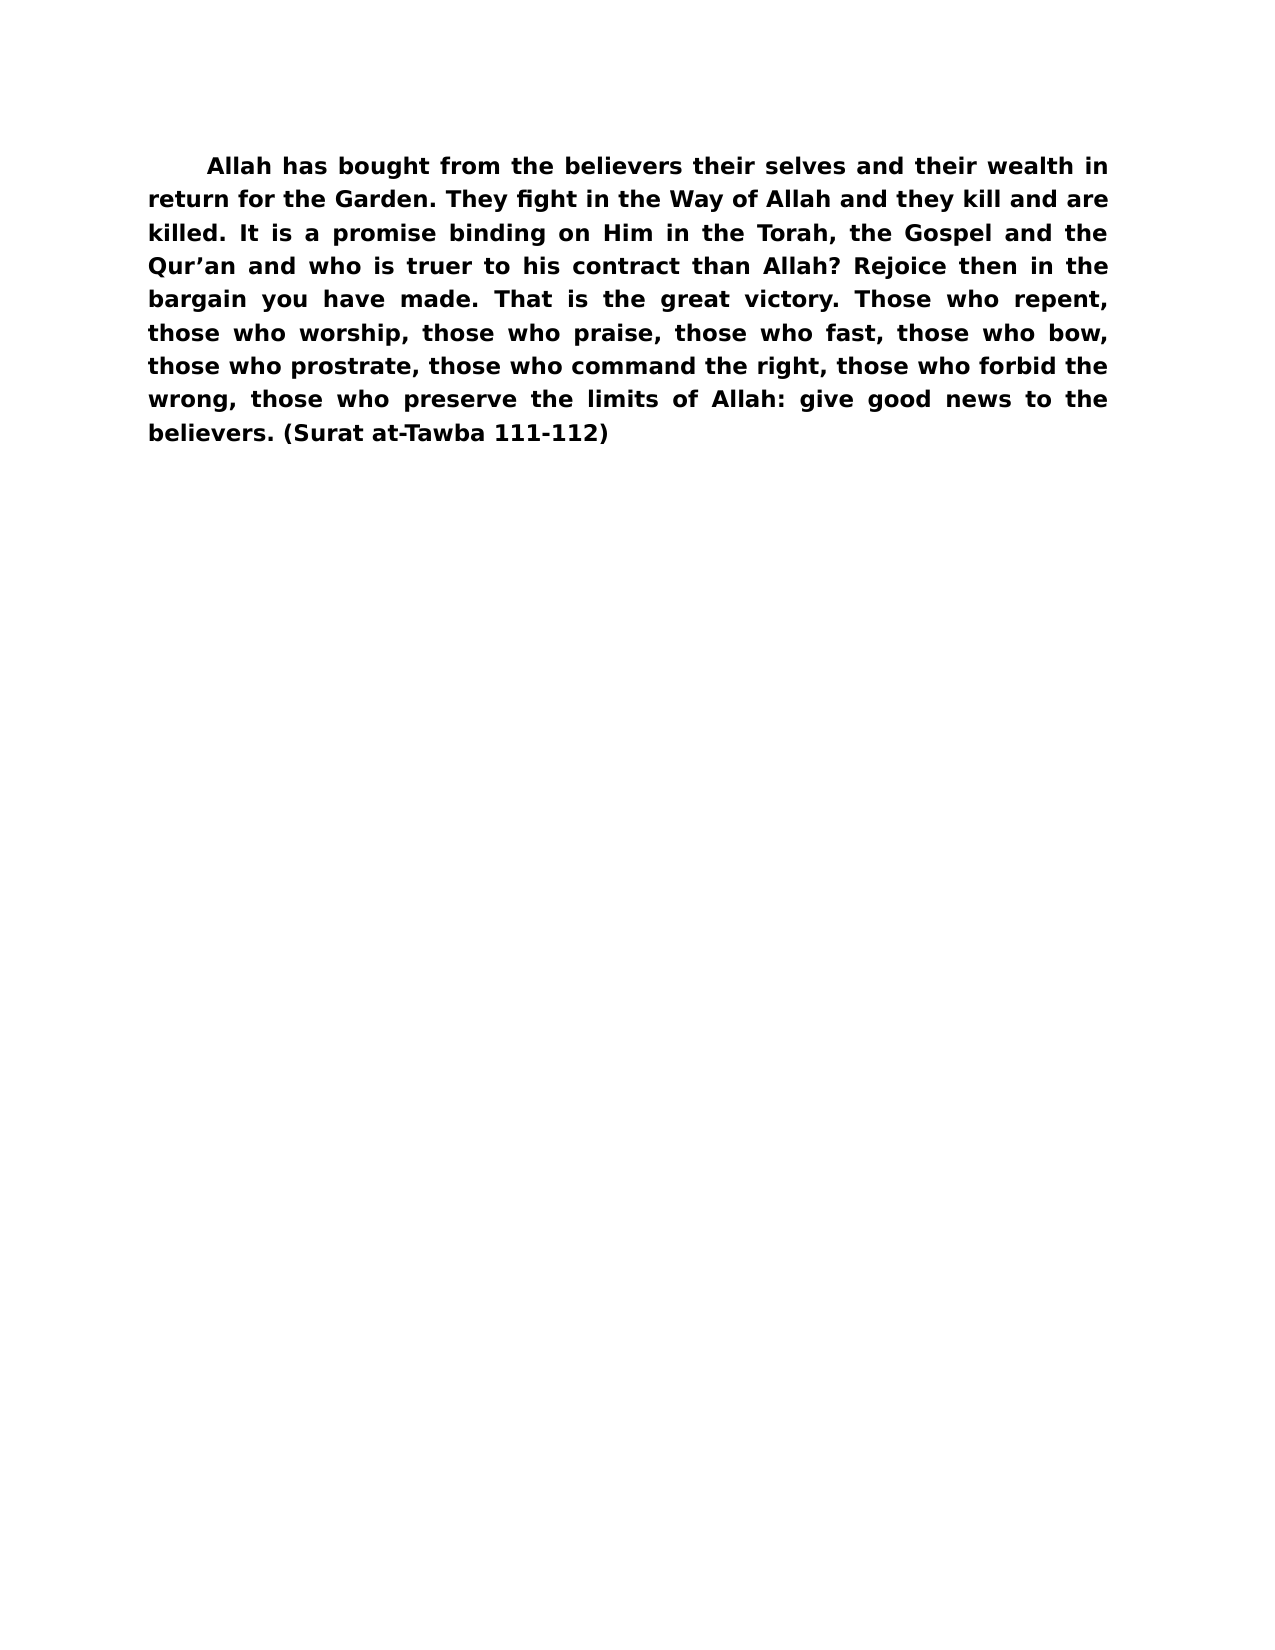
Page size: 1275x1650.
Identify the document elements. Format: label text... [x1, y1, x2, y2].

text Allah has bought from the believers their selves and their wealth in return for the Garden. They fight in the Way of Allah and they kill and are killed. It is a promise binding on Him in the Torah, the Gospel and the Qur’an and who is truer to his contract than Allah? Rejoice then in the bargain you have made. That is the great victory. Those who repent, those who worship, those who praise, those who fast, those who bow, those who prostrate, those who command the right, those who forbid the wrong, those who preserve the limits of Allah: give good news to the believers. (Surat at-Tawba 111-112) [148, 148, 1110, 448]
